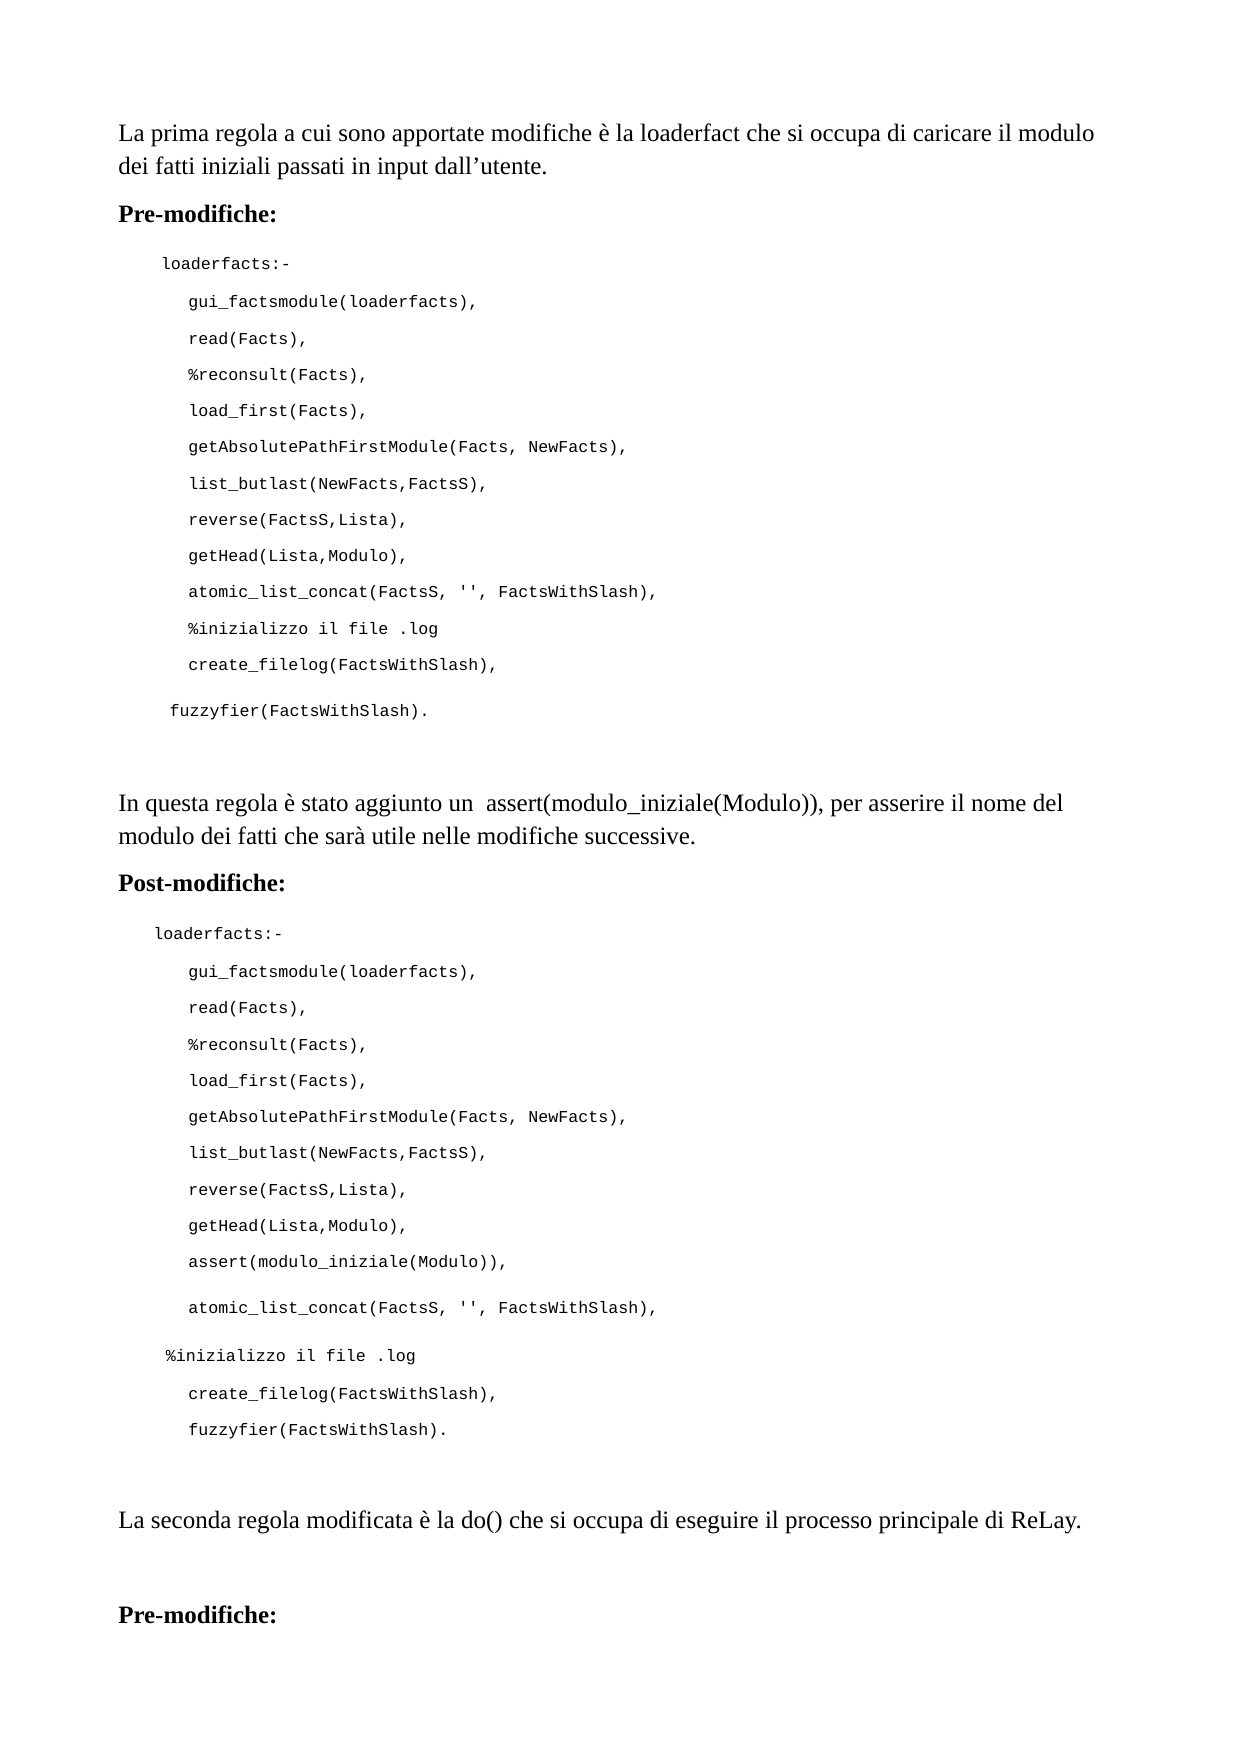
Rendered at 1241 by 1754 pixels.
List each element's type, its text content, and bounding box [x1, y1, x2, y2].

text %inizializzo il file .log [118, 620, 1122, 639]
text Post-modifiche: [118, 868, 1122, 897]
text In questa regola è stato aggiunto un assert(modulo_iniziale(Modulo)), per asserire il nome del modulo dei fatti che sarà utile nelle modifiche successive. [118, 788, 1122, 850]
text read(Facts), [118, 1000, 1122, 1019]
text reverse(FactsS,Lista), [118, 1181, 1122, 1200]
text %reconsult(Facts), [118, 366, 1122, 385]
text create_filelog(FactsWithSlash), [118, 656, 1122, 675]
text load_first(Facts), [118, 1072, 1122, 1091]
text read(Facts), [118, 330, 1122, 349]
text reverse(FactsS,Lista), [118, 511, 1122, 530]
text assert(modulo_iniziale(Modulo)), [118, 1254, 1122, 1273]
text atomic_list_concat(FactsS, '', FactsWithSlash), [118, 1290, 1122, 1319]
text atomic_list_concat(FactsS, '', FactsWithSlash), [118, 584, 1122, 603]
text fuzzyfier(FactsWithSlash). [118, 1421, 1122, 1440]
text list_butlast(NewFacts,FactsS), [118, 475, 1122, 494]
text La prima regola a cui sono apportate modifiche è la loaderfact che si occupa di caricare il modulo dei fatti iniziali passati in input dall’utente. [118, 118, 1122, 180]
text Pre-modifiche: [118, 199, 1122, 227]
text La seconda regola modificata è la do() che si occupa di eseguire il processo principale di ReLay. [118, 1505, 1122, 1534]
text gui_factsmodule(loaderfacts), [118, 964, 1122, 983]
text %inizializzo il file .log [118, 1338, 1122, 1366]
text load_first(Facts), [118, 403, 1122, 422]
text fuzzyfier(FactsWithSlash). [118, 693, 1122, 721]
text gui_factsmodule(loaderfacts), [118, 294, 1122, 313]
text loaderfacts:- [118, 246, 1122, 275]
text list_butlast(NewFacts,FactsS), [118, 1145, 1122, 1164]
text getAbsolutePathFirstModule(Facts, NewFacts), [118, 1109, 1122, 1128]
text create_filelog(FactsWithSlash), [118, 1385, 1122, 1404]
text %reconsult(Facts), [118, 1036, 1122, 1055]
text getAbsolutePathFirstModule(Facts, NewFacts), [118, 439, 1122, 458]
text getHead(Lista,Modulo), [118, 1217, 1122, 1236]
text loaderfacts:- [118, 916, 1122, 945]
text getHead(Lista,Modulo), [118, 548, 1122, 567]
text Pre-modifiche: [118, 1601, 1122, 1629]
